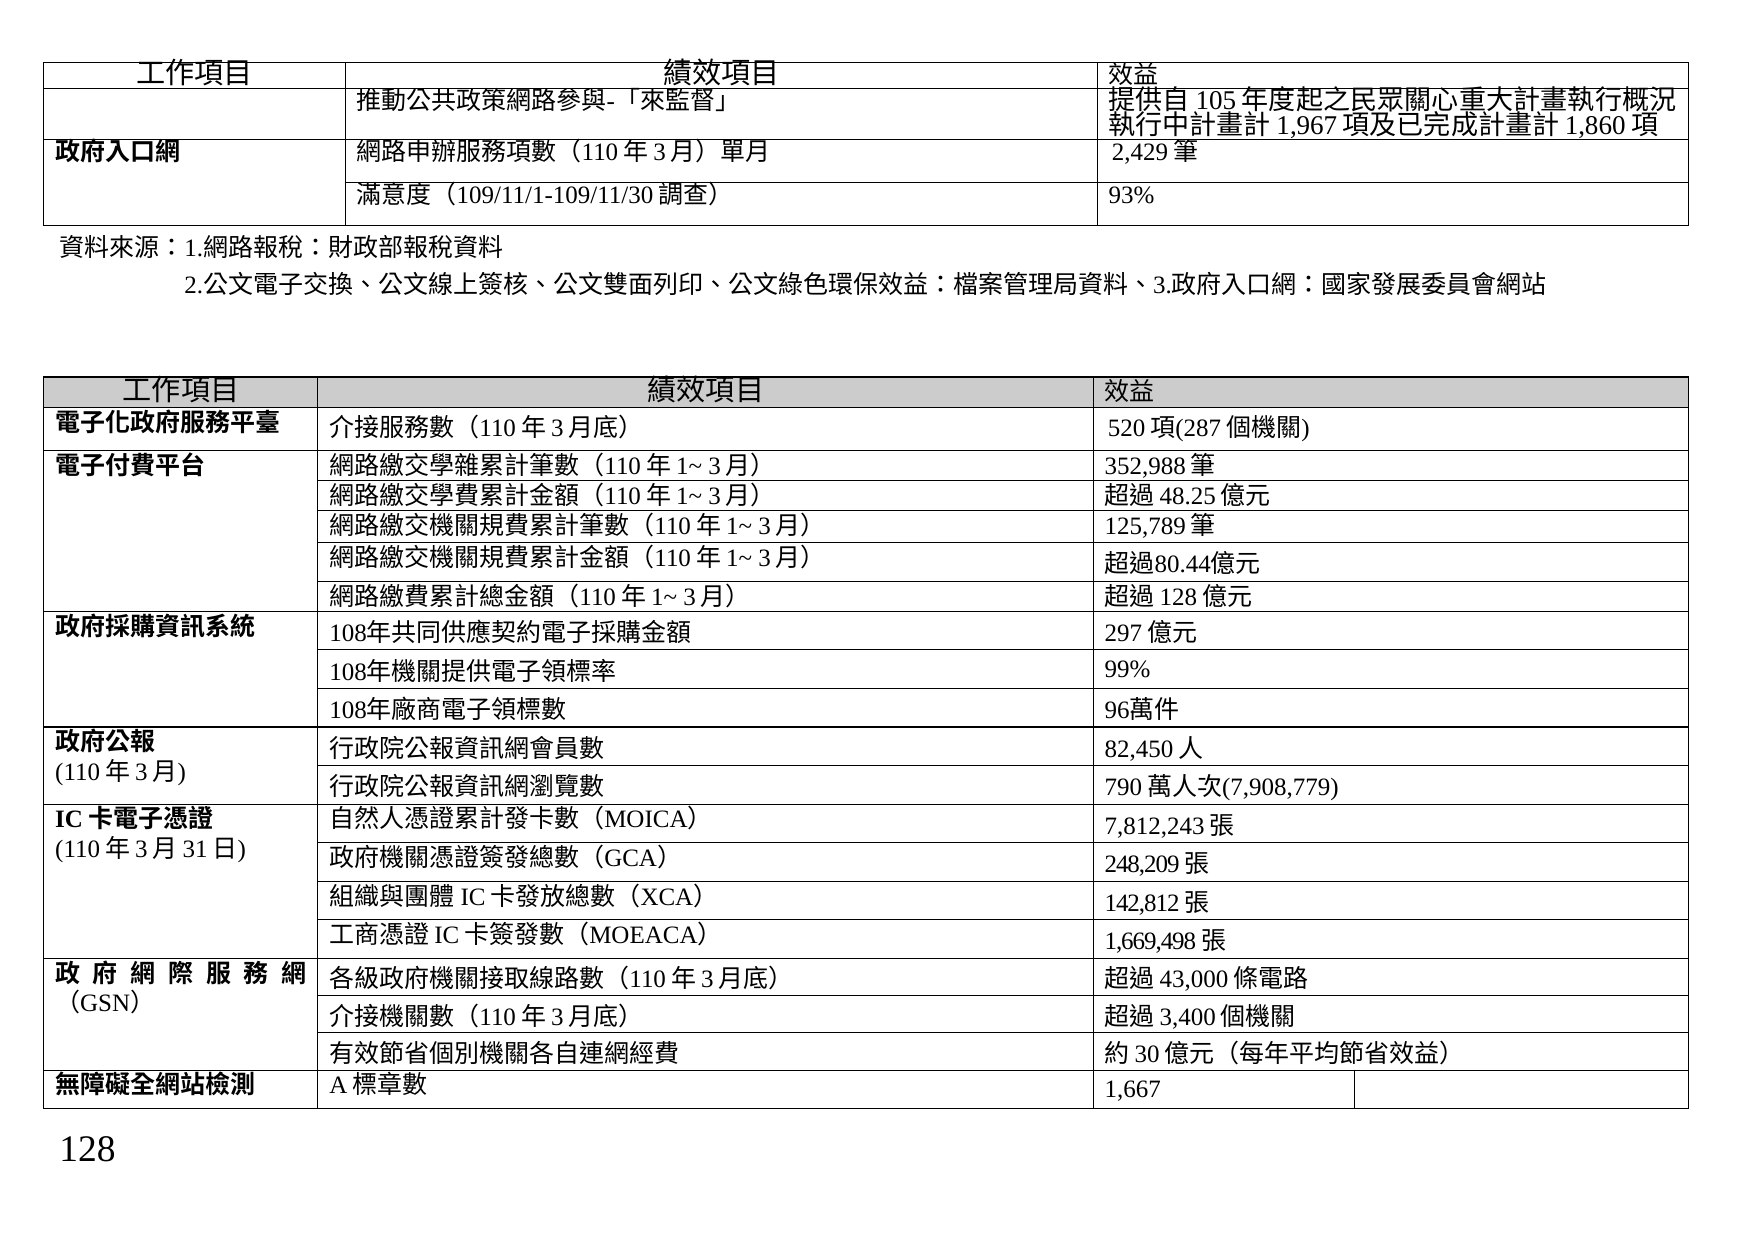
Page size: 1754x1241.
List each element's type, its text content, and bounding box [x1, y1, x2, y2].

table_cell 1,667 [1094, 1071, 1354, 1108]
table_cell 網路繳交學雜累計筆數（110年1~ 3月） [318, 451, 1093, 480]
table_cell 介接機關數（110年3月底） [318, 996, 1093, 1032]
table_cell 網路繳交學費累計金額（110年1~ 3月） [318, 481, 1093, 510]
table_cell 125,789筆 [1094, 511, 1688, 542]
table_cell 推動公共政策網路參與-「來監督」 [346, 89, 1097, 139]
table_cell [1355, 1071, 1688, 1108]
table_cell 網路繳交機關規費累計金額（110年1~ 3月） [318, 543, 1093, 581]
table_cell 網路繳交機關規費累計筆數（110年1~ 3月） [318, 511, 1093, 542]
table_cell 520項(287個機關) [1094, 408, 1688, 450]
table_cell A標章數 [318, 1071, 1093, 1108]
table_cell 政府採購資訊系統 [44, 612, 317, 726]
table_cell 352,988筆 [1094, 451, 1688, 480]
table_cell 超過3,400個機關 [1094, 996, 1688, 1032]
table_cell 99% [1094, 650, 1688, 688]
table_cell 滿意度（109/11/1-109/11/30調查） [346, 183, 1097, 225]
table_header 工作項目 [44, 378, 317, 407]
table_header 效益 [1098, 63, 1688, 88]
table_cell 1,669,498張 [1094, 920, 1688, 958]
table_cell 行政院公報資訊網瀏覽數 [318, 766, 1093, 803]
table_cell 有效節省個別機關各自連網經費 [318, 1033, 1093, 1069]
table_cell [44, 89, 345, 139]
table_cell 政府公報 (110年3月) [44, 728, 317, 803]
table_cell 93% [1098, 183, 1688, 225]
table_cell 297億元 [1094, 612, 1688, 649]
table_cell 96萬件 [1094, 689, 1688, 726]
table_cell 142,812張 [1094, 882, 1688, 919]
table_cell 無障礙全網站檢測 [44, 1071, 317, 1108]
table_cell 2,429筆 [1098, 140, 1688, 182]
table_cell 82,450人 [1094, 728, 1688, 765]
table_cell 網路繳費累計總金額（110年1~ 3月） [318, 582, 1093, 611]
table_cell 行政院公報資訊網會員數 [318, 728, 1093, 765]
table_header 效益 [1094, 378, 1688, 407]
table_header 工作項目 [44, 63, 345, 88]
table_header 績效項目 [318, 378, 1093, 407]
table_cell 網路申辦服務項數（110年3月）單月 [346, 140, 1097, 182]
table_cell 約30億元（每年平均節省效益） [1094, 1033, 1688, 1069]
table_cell 電子化政府服務平臺 [44, 408, 317, 450]
table_cell 108年共同供應契約電子採購金額 [318, 612, 1093, 649]
text 2.公文電子交換、公文線上簽核、公文雙面列印、公文綠色環保效益：檔案管理局資料、3.政府入口網：國家發展委員會網站 [59, 264, 1639, 301]
table_cell 7,812,243張 [1094, 805, 1688, 842]
table_cell 政府網際服務網（GSN） [44, 959, 317, 1069]
table_cell 108年機關提供電子領標率 [318, 650, 1093, 688]
table_header 績效項目 [346, 63, 1097, 88]
table_cell 電子付費平台 [44, 451, 317, 611]
table_cell 超過48.25億元 [1094, 481, 1688, 510]
table_cell 組織與團體 IC卡發放總數（XCA） [318, 882, 1093, 919]
table_cell 政府入口網 [44, 140, 345, 225]
table_cell 超過80.44億元 [1094, 543, 1688, 581]
table_cell 各級政府機關接取線路數（110年3月底） [318, 959, 1093, 995]
table_cell IC卡電子憑證 (110年3月31日) [44, 805, 317, 958]
text 資料來源：1.網路報稅：財政部報稅資料 [59, 226, 1639, 264]
table_cell 自然人憑證累計發卡數（MOICA） [318, 805, 1093, 842]
table_cell 提供自105年度起之民眾關心重大計畫執行概況執行中計畫計1,967項及已完成計畫計1,860項 [1098, 89, 1688, 139]
table_cell 248,209張 [1094, 843, 1688, 881]
table_cell 政府機關憑證簽發總數（GCA） [318, 843, 1093, 881]
table_cell 工商憑證IC卡簽發數（MOEACA） [318, 920, 1093, 958]
table_cell 108年廠商電子領標數 [318, 689, 1093, 726]
table_cell 介接服務數（110年3月底） [318, 408, 1093, 450]
table_cell 超過43,000條電路 [1094, 959, 1688, 995]
table_cell 超過128億元 [1094, 582, 1688, 611]
table_cell 790萬人次(7,908,779) [1094, 766, 1688, 803]
